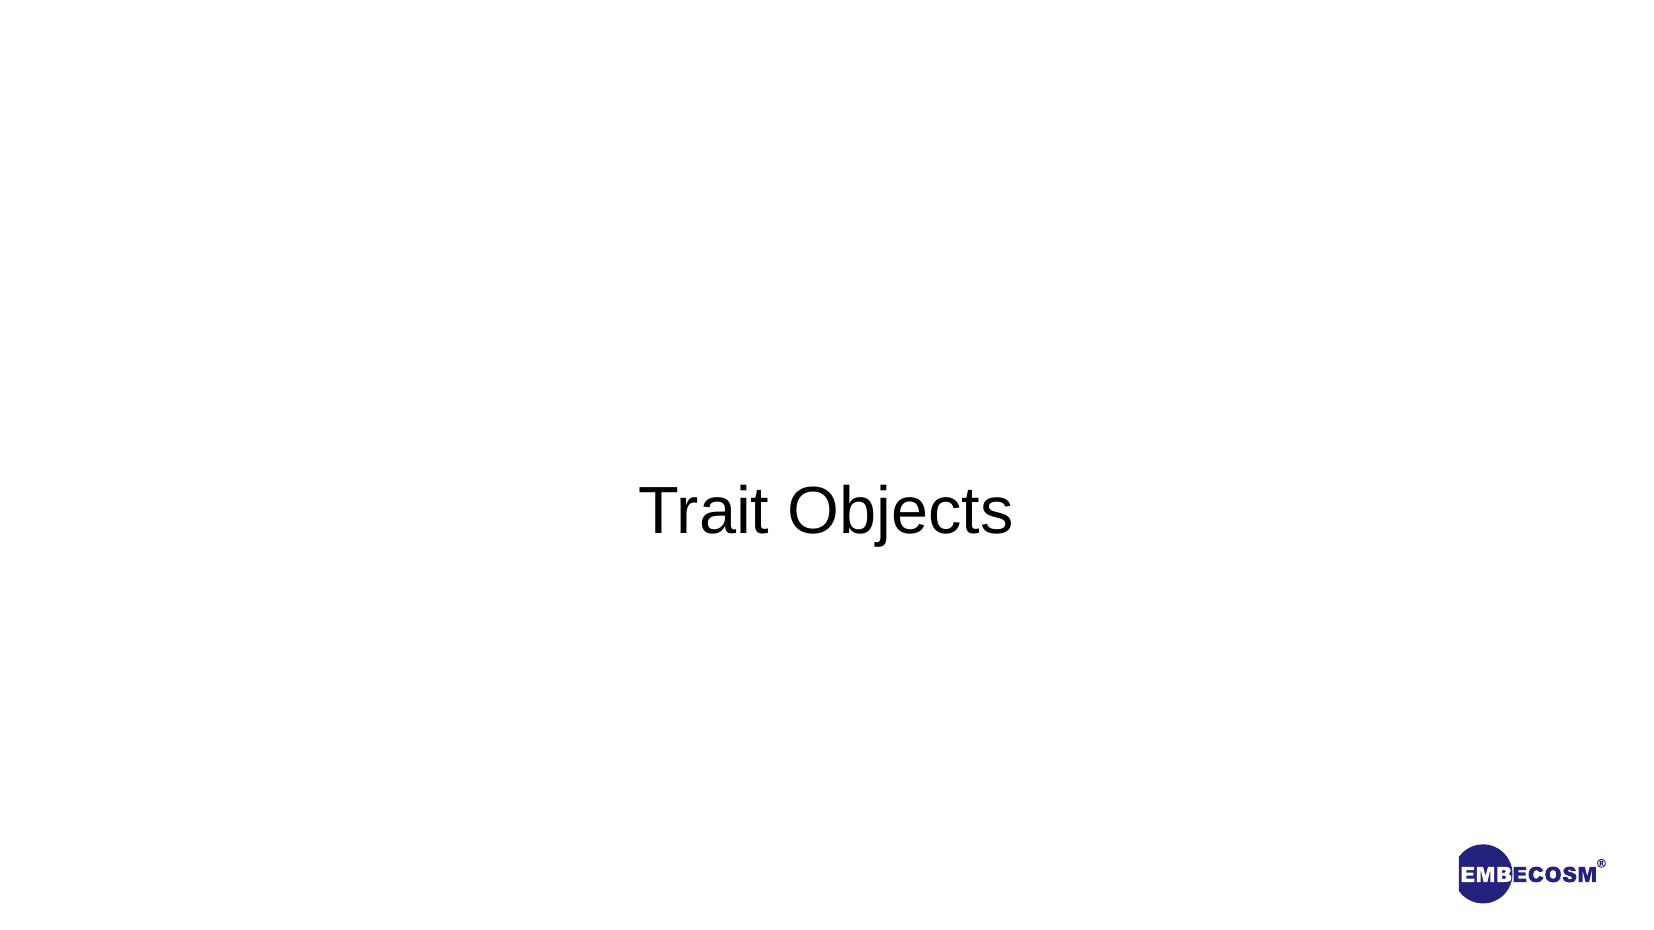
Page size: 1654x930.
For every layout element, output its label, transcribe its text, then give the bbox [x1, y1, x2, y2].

subtitle Trait Objects [94, 177, 1559, 845]
